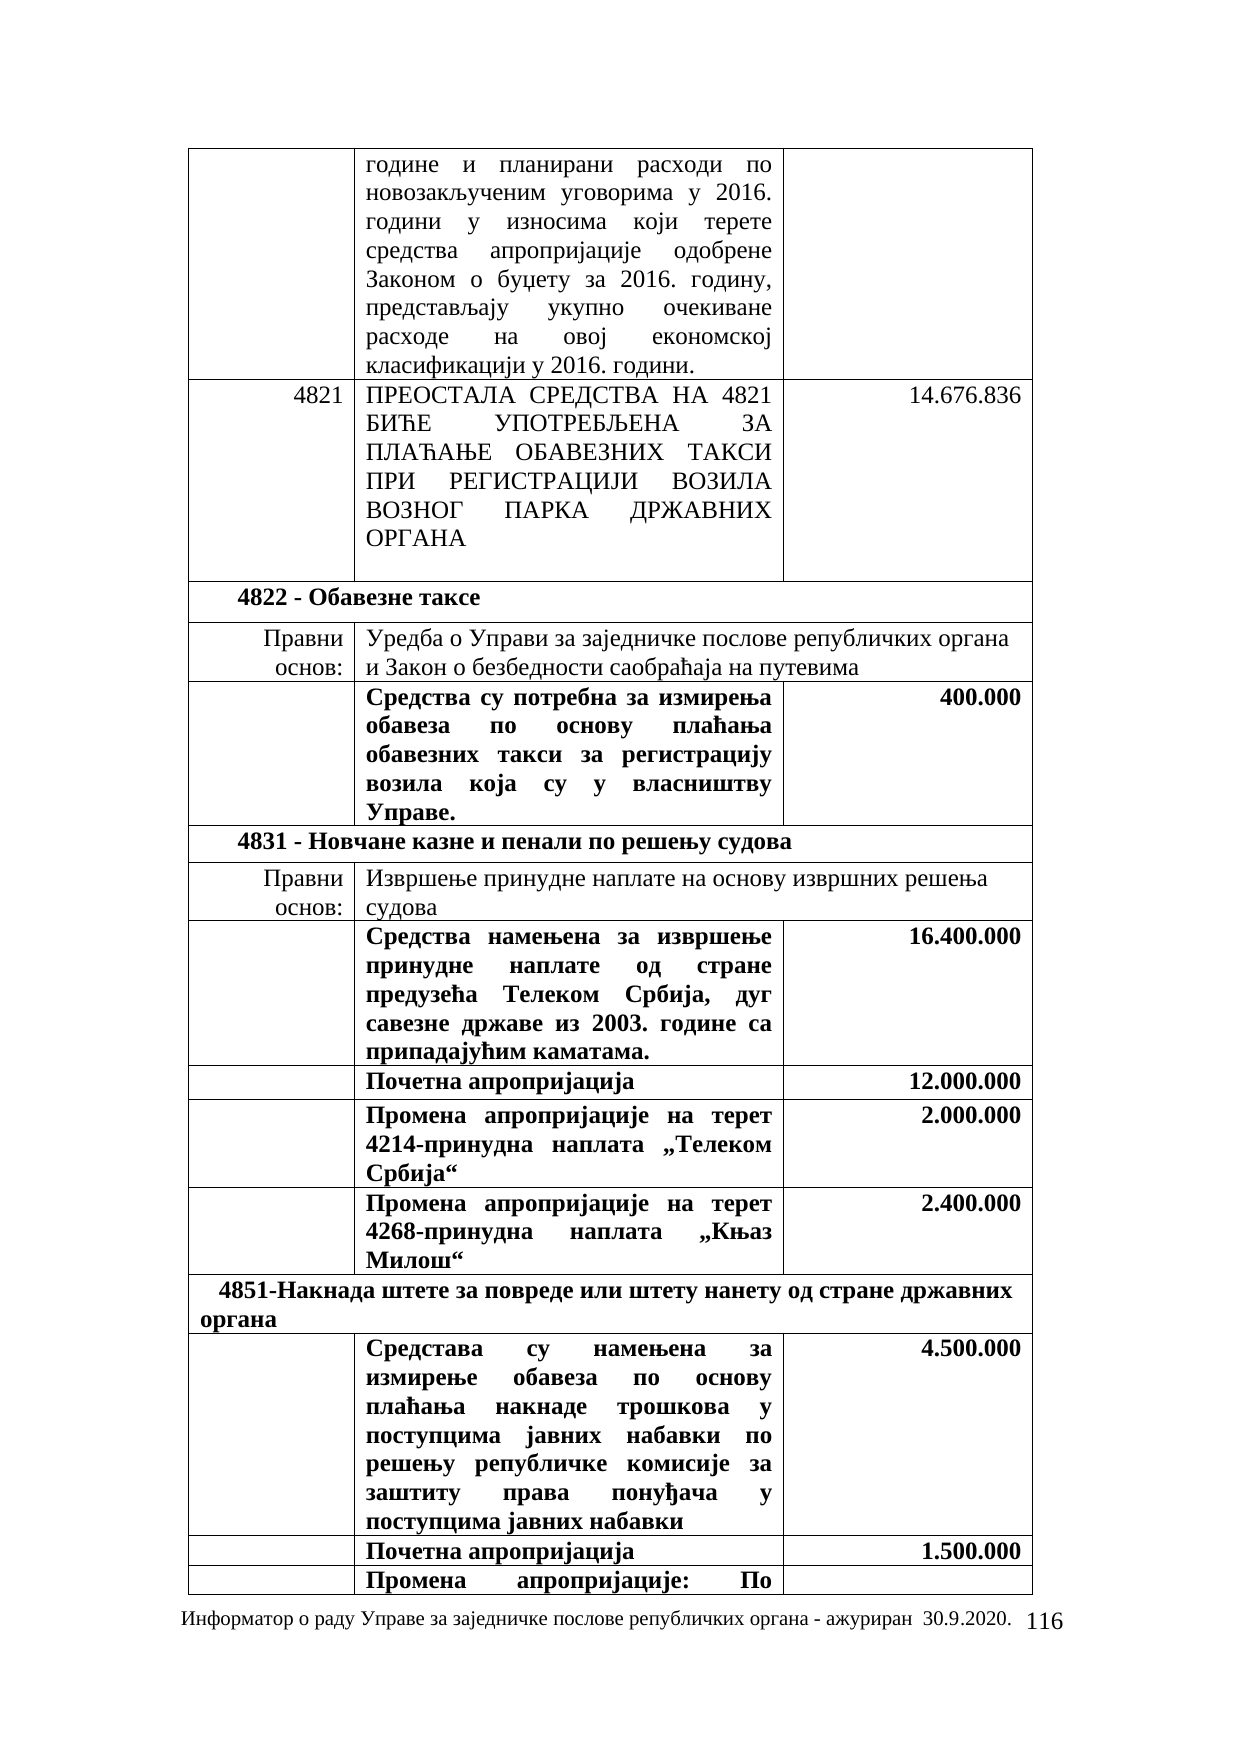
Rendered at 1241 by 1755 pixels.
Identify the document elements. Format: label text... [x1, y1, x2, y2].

table_cell [1033, 1099, 1074, 1187]
table_cell 2.000.000 [784, 1100, 1032, 1187]
table_cell [784, 1566, 1032, 1594]
table_cell [1033, 379, 1074, 581]
table_cell 4821 [189, 380, 354, 581]
table_cell [189, 149, 354, 379]
table_cell 2.400.000 [784, 1188, 1032, 1274]
table_cell [1033, 681, 1074, 825]
table_cell [189, 1566, 354, 1594]
table_cell [1033, 1065, 1074, 1099]
table_cell Уредба о Управи за заједничке послове републичких органа и Закон о безбедности саобраћаја на путевима [355, 623, 1032, 681]
table_cell [189, 1536, 354, 1564]
table_cell 12.000.000 [784, 1066, 1032, 1099]
table_cell 4822 - Обавезне таксе [189, 582, 1032, 622]
table_cell [1033, 148, 1074, 379]
table_cell године и планирани расходи по новозакљученим уговорима у 2016. години у износима који терете средства апропријације одобрене Законом о буџету за 2016. годину, представљају укупно очекиване расходе на овој економској класификацији у 2016. години. [355, 149, 783, 379]
table_cell [1033, 862, 1074, 920]
table_cell [1033, 1274, 1074, 1332]
table_cell [1033, 1535, 1074, 1564]
table_cell Извршење принудне наплате на основу извршних решења судова [355, 863, 1032, 920]
table_cell [1033, 1187, 1074, 1274]
table_cell Правни основ: [189, 623, 354, 681]
table_cell Промена апропријације на терет 4214-принудна наплата „Телеком Србија“ [355, 1100, 783, 1187]
table_cell 16.400.000 [784, 921, 1032, 1065]
table_cell Средства су потребна за измирења обавеза по основу плаћања обавезних такси за регистрацију возила која су у власништву Управе. [355, 682, 783, 825]
table_cell [1033, 920, 1074, 1065]
table_cell [189, 1100, 354, 1187]
table_cell [189, 1066, 354, 1099]
table_cell [1033, 622, 1074, 681]
table_cell Промена апропријације на терет 4268-принудна наплата „Књаз Милош“ [355, 1188, 783, 1274]
table_cell [1033, 1333, 1074, 1535]
table_cell [189, 921, 354, 1065]
table_cell ПРЕОСТАЛА СРЕДСТВА НА 4821 БИЋЕ УПОТРЕБЉЕНА ЗА ПЛАЋАЊЕ ОБАВЕЗНИХ ТАКСИ ПРИ РЕГИСТРАЦИЈИ ВОЗИЛА ВОЗНОГ ПАРКА ДРЖАВНИХ ОРГАНА [355, 380, 783, 581]
table_cell Промена апропријације: По [355, 1566, 783, 1594]
table_cell [1033, 825, 1074, 862]
table_cell 4851-Накнада штете за повреде или штету нанету од стране државних органа [189, 1275, 1032, 1332]
table_cell Почетна апропријација [355, 1066, 783, 1099]
table_cell 4831 - Новчане казне и пенали по решењу судова [189, 826, 1032, 862]
table_cell [189, 1334, 354, 1535]
table_cell [1033, 1565, 1074, 1594]
table_cell 14.676.836 [784, 380, 1032, 581]
table_cell Средстава су намењена за измирење обавеза по основу плаћања накнаде трошкова у поступцима јавних набавки по решењу републичке комисије за заштиту права понуђача у поступцима јавних набавки [355, 1334, 783, 1535]
table_cell 1.500.000 [784, 1536, 1032, 1564]
table_cell [189, 1188, 354, 1274]
table_cell 400.000 [784, 682, 1032, 825]
table_cell [1033, 581, 1074, 622]
table_cell Почетна апропријација [355, 1536, 783, 1564]
table_cell [189, 682, 354, 825]
table_cell Правни основ: [189, 863, 354, 920]
table_cell Средства намењена за извршење принудне наплате од стране предузећа Телеком Србија, дуг савезне државе из 2003. године са припадајућим каматама. [355, 921, 783, 1065]
table_cell [784, 149, 1032, 379]
table_cell 4.500.000 [784, 1334, 1032, 1535]
